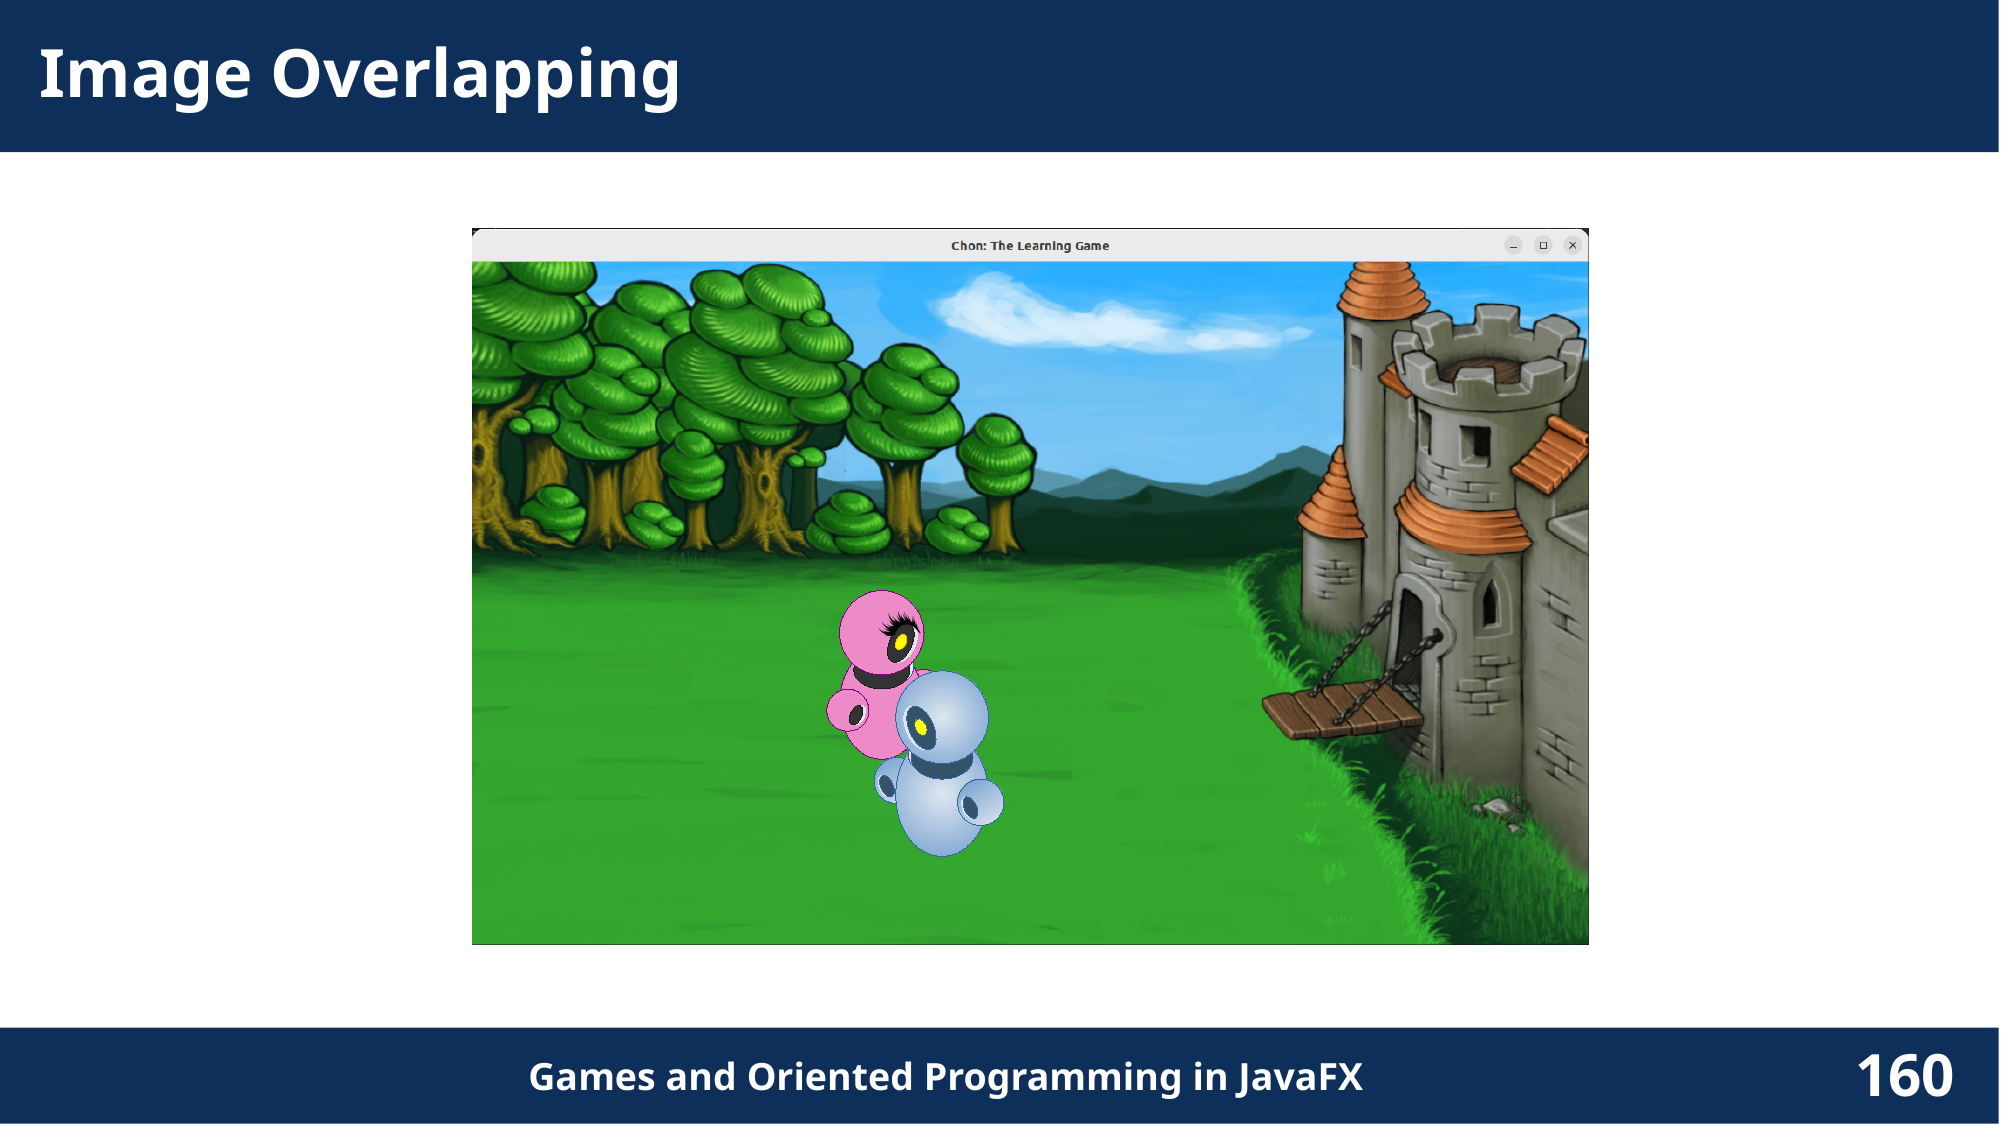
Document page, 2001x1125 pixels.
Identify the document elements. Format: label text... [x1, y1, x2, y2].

text_box [826, 590, 1004, 857]
text_box Image Overlapping [25, 23, 1999, 119]
picture [472, 228, 1589, 945]
